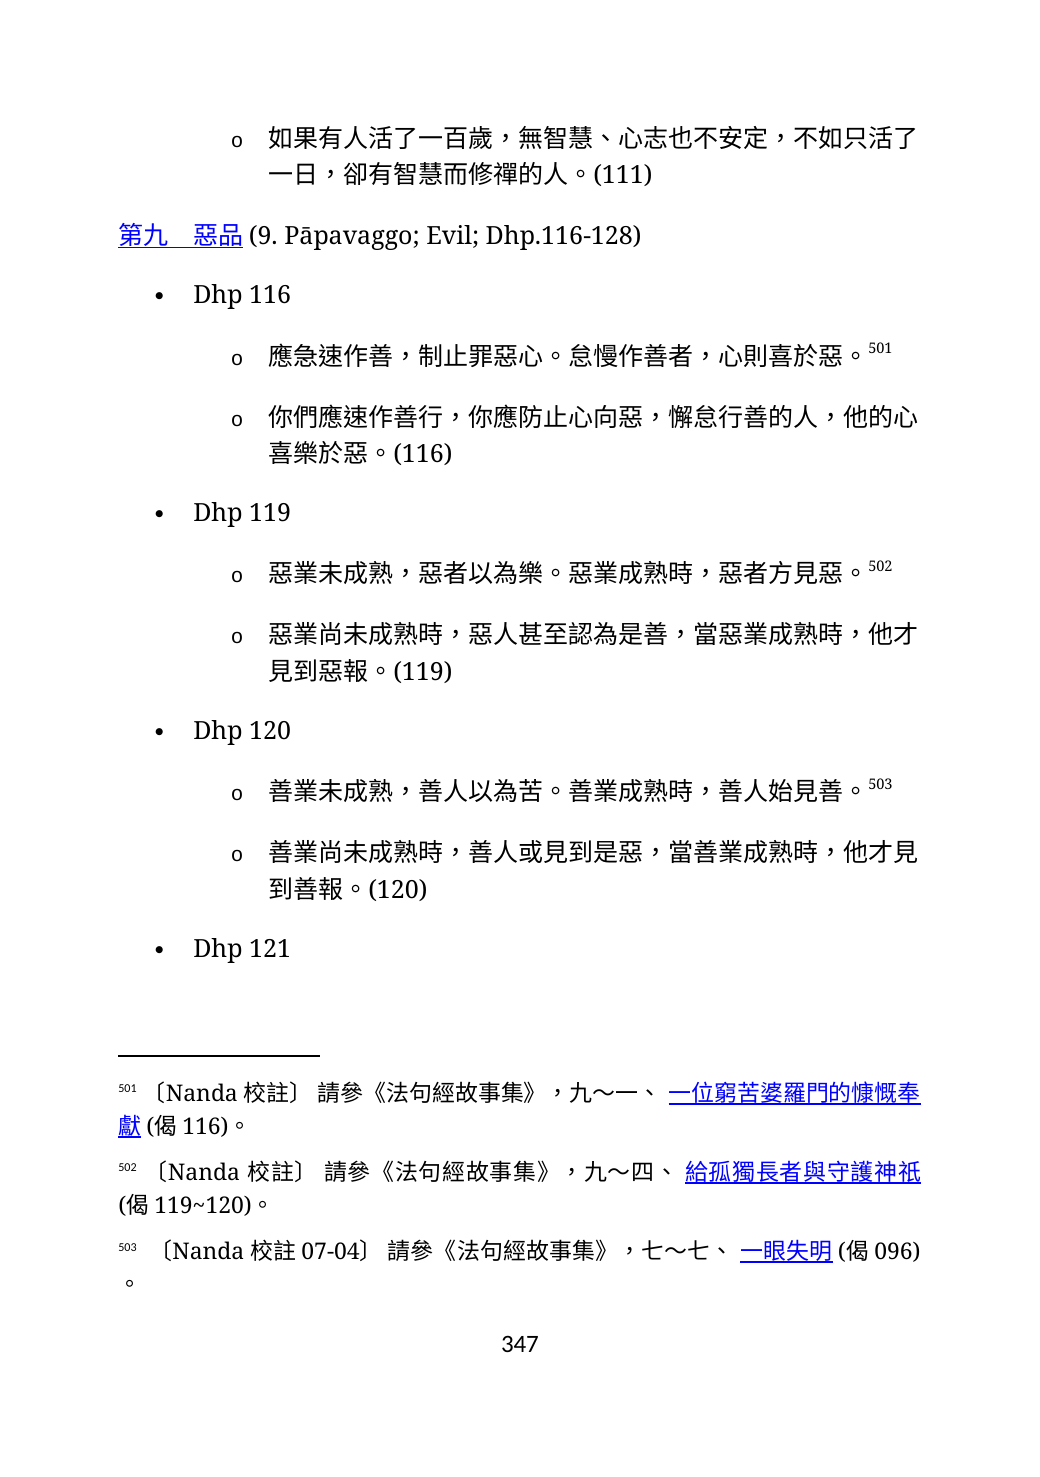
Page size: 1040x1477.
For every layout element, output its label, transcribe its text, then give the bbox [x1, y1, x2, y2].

list Dhp 121 [156, 930, 921, 964]
list 善業未成熟，善人以為苦。善業成熟時，善人始見善。 [231, 772, 921, 808]
list 惡業尚未成熟時，惡人甚至認為是善，當惡業成熟時，他才見到惡報。(119) [231, 615, 921, 687]
list 〔Nanda 校註〕 請參《法句經故事集》，九～一、 一位窮苦婆羅門的慷慨奉獻 (偈 116)。 [118, 1074, 921, 1141]
list 惡業未成熟，惡者以為樂。惡業成熟時，惡者方見惡。 [231, 554, 921, 590]
list Dhp 119 [156, 495, 921, 529]
list 應急速作善，制止罪惡心。怠慢作善者，心則喜於惡。 [231, 336, 921, 372]
list Dhp 116 [156, 277, 921, 311]
list 你們應速作善行，你應防止心向惡，懈怠行善的人，他的心喜樂於惡。(116) [231, 397, 921, 470]
list 如果有人活了一百歲，無智慧、心志也不安定，不如只活了一日，卻有智慧而修禪的人。(111) [231, 118, 921, 191]
text 第九 惡品 (9. Pāpavaggo; Evil; Dhp.116-128) [118, 216, 921, 252]
list 善業尚未成熟時，善人或見到是惡，當善業成熟時，他才見到善報。(120) [231, 833, 921, 905]
list Dhp 120 [156, 712, 921, 747]
list 〔Nanda 校註07-04〕 請參《法句經故事集》，七～七、 一眼失明 (偈 096) 。 [118, 1233, 921, 1299]
list 〔Nanda 校註〕 請參《法句經故事集》，九～四、 給孤獨長者與守護神祇 (偈 119~120)。 [118, 1153, 921, 1220]
